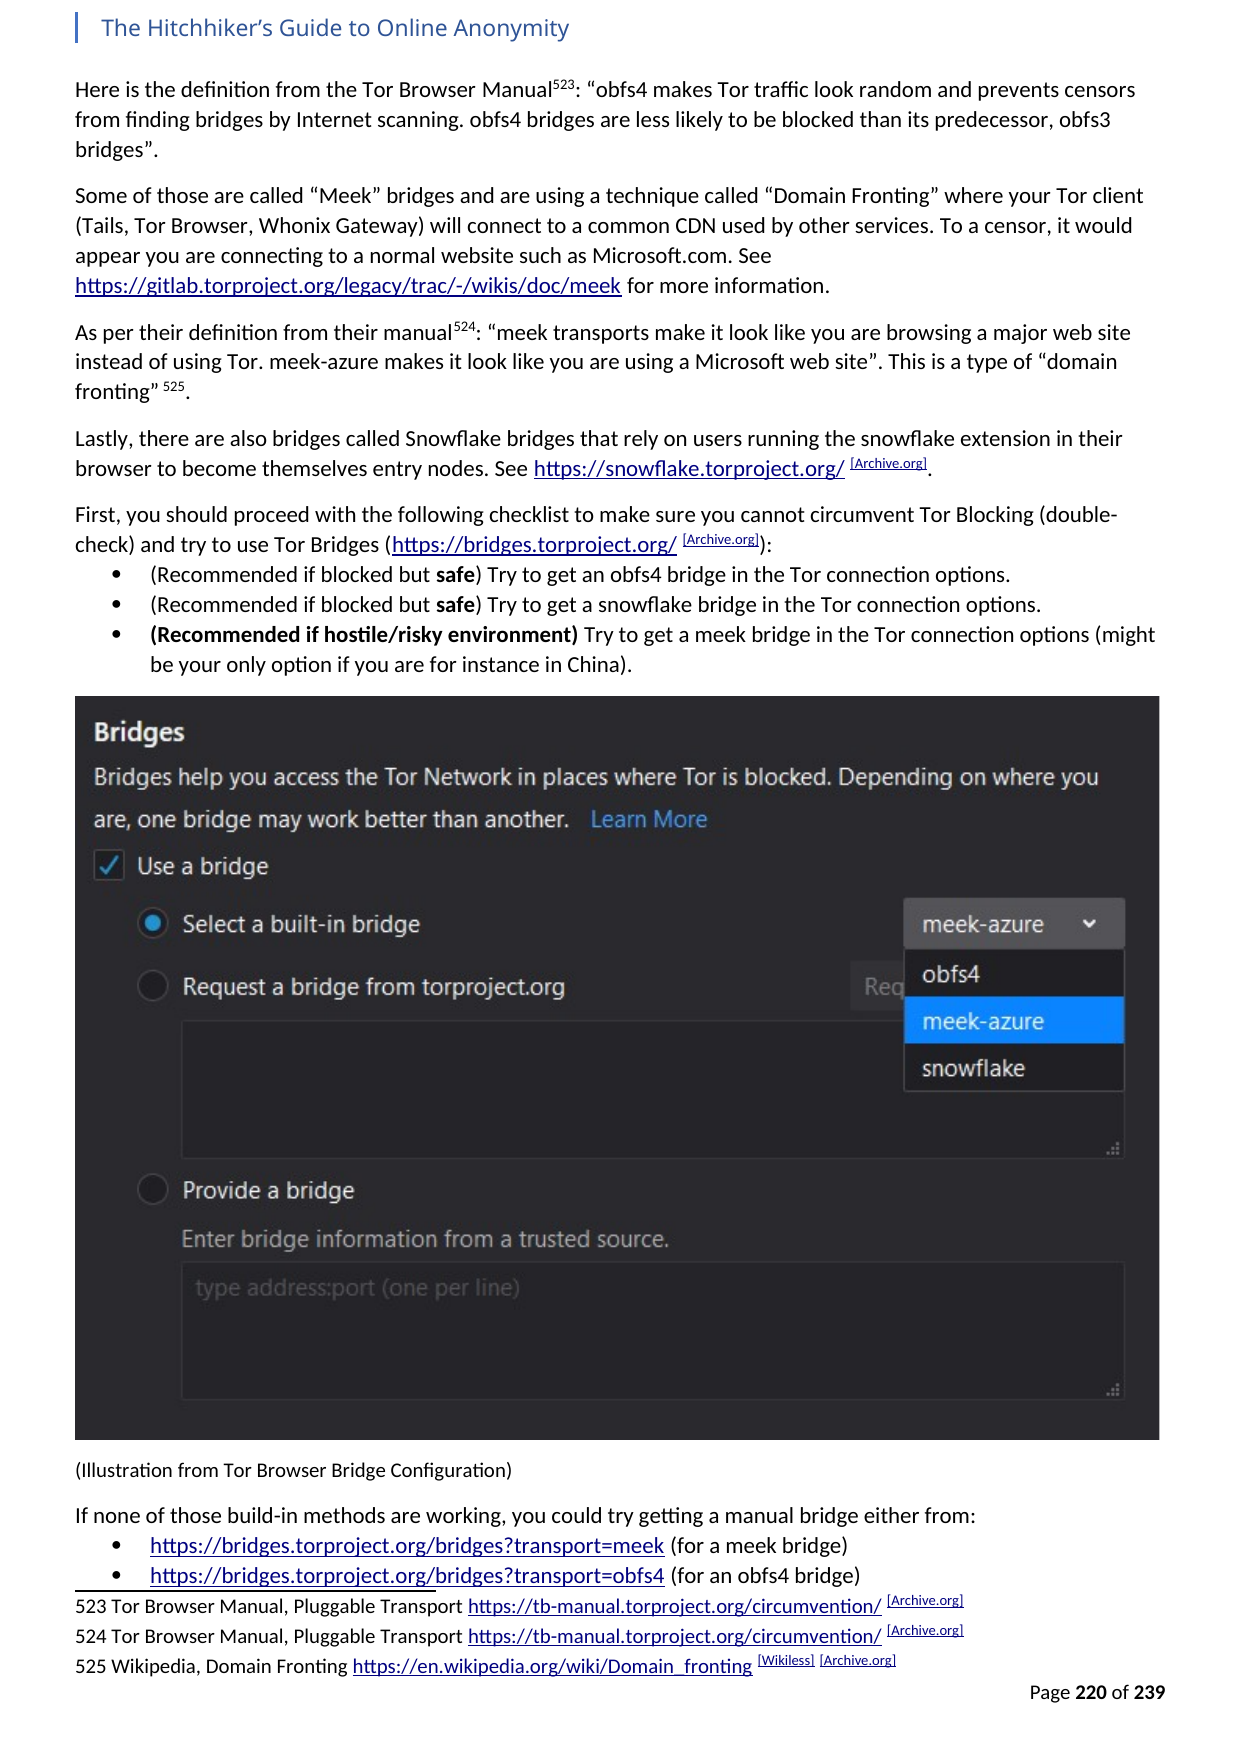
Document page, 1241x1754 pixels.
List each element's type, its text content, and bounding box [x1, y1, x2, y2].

text Tor Browser Manual, Pluggable Transport https://tb-manual.torproject.org/circumvention/ [Archive.org] [75, 1621, 1165, 1649]
list https://bridges.torproject.org/bridges?transport=obfs4 (for an obfs4 bridge) [112, 1561, 1165, 1589]
text Some of those are called “Meek” bridges and are using a technique called “Domain Fronting” where your Tor client (Tails, Tor Browser, Whonix Gateway) will connect to a common CDN used by other services. To a censor, it would appear you are connecting to a normal website such as Microsoft.com. See https://gitlab.torproject.org/legacy/trac/-/wikis/doc/meek for more information. [75, 181, 1165, 299]
list (Recommended if blocked but safe) Try to get a snowflake bridge in the Tor connection options. [112, 590, 1165, 618]
text Here is the definition from the Tor Browser Manual: “obfs4 makes Tor traffic look random and prevents censors from finding bridges by Internet scanning. obfs4 bridges are less likely to be blocked than its predecessor, obfs3 bridges”. [75, 75, 1165, 163]
text Lastly, there are also bridges called Snowflake bridges that rely on users running the snowflake extension in their browser to become themselves entry nodes. See https://snowflake.torproject.org/ [Archive.org]. [75, 424, 1165, 482]
list https://bridges.torproject.org/bridges?transport=meek (for a meek bridge) [112, 1531, 1165, 1559]
text First, you should proceed with the following checklist to make sure you cannot circumvent Tor Blocking (double-check) and try to use Tor Bridges (https://bridges.torproject.org/ [Archive.org]): [75, 500, 1165, 558]
text (Illustration from Tor Browser Bridge Configuration) [75, 1458, 1165, 1483]
list (Recommended if blocked but safe) Try to get an obfs4 bridge in the Tor connection options. [112, 560, 1165, 588]
text Tor Browser Manual, Pluggable Transport https://tb-manual.torproject.org/circumvention/ [Archive.org] [75, 1591, 1165, 1619]
text Wikipedia, Domain Fronting https://en.wikipedia.org/wiki/Domain_fronting [Wikiless] [Archive.org] [75, 1651, 1165, 1679]
text As per their definition from their manual: “meek transports make it look like you are browsing a major web site instead of using Tor. meek-azure makes it look like you are using a Microsoft web site”. This is a type of “domain fronting” . [75, 318, 1165, 405]
text If none of those build-in methods are working, you could try getting a manual bridge either from: [75, 1502, 1165, 1529]
list (Recommended if hostile/risky environment) Try to get a meek bridge in the Tor connection options (might be your only option if you are for instance in China). [112, 620, 1165, 678]
picture [75, 696, 1160, 1440]
